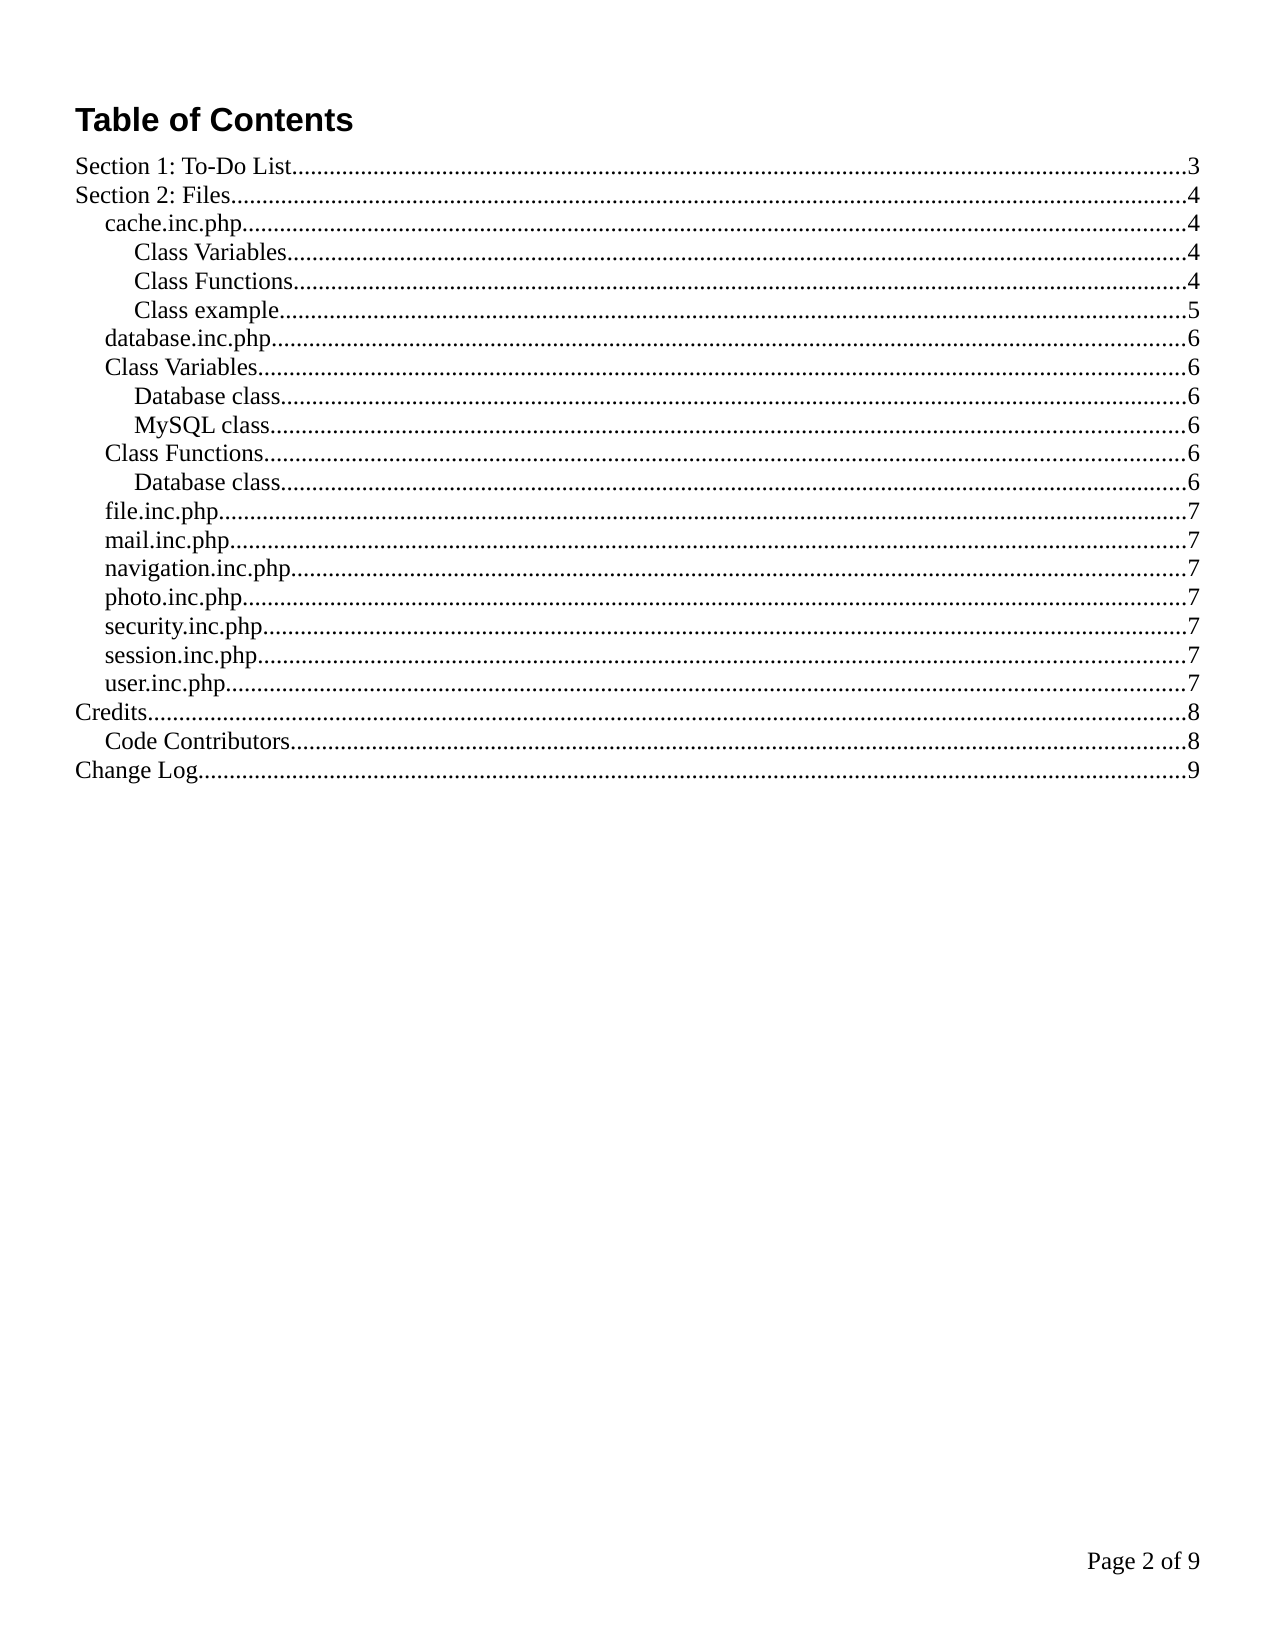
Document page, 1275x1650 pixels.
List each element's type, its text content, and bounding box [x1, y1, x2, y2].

text MySQL class 6 [134, 410, 1200, 438]
text session.inc.php 7 [104, 640, 1200, 668]
text Section 1: To-Do List 3 [75, 151, 1200, 180]
text security.inc.php 7 [104, 611, 1200, 640]
text database.inc.php 6 [104, 323, 1200, 352]
text Database class 6 [134, 467, 1200, 496]
text Code Contributors 8 [104, 726, 1200, 755]
text Class Variables 4 [134, 237, 1200, 266]
text navigation.inc.php 7 [104, 553, 1200, 582]
text Change Log 9 [75, 755, 1200, 783]
text Class example 5 [134, 295, 1200, 323]
text photo.inc.php 7 [104, 582, 1200, 611]
text Class Functions 6 [104, 438, 1200, 467]
text Class Variables 6 [104, 352, 1200, 381]
subtitle Table of Contents [75, 100, 1200, 138]
text Section 2: Files 4 [75, 180, 1200, 208]
text cache.inc.php 4 [104, 208, 1200, 237]
text user.inc.php 7 [104, 668, 1200, 697]
text Credits 8 [75, 697, 1200, 726]
text file.inc.php 7 [104, 496, 1200, 525]
text Class Functions 4 [134, 266, 1200, 295]
text mail.inc.php 7 [104, 525, 1200, 553]
text Database class 6 [134, 381, 1200, 410]
